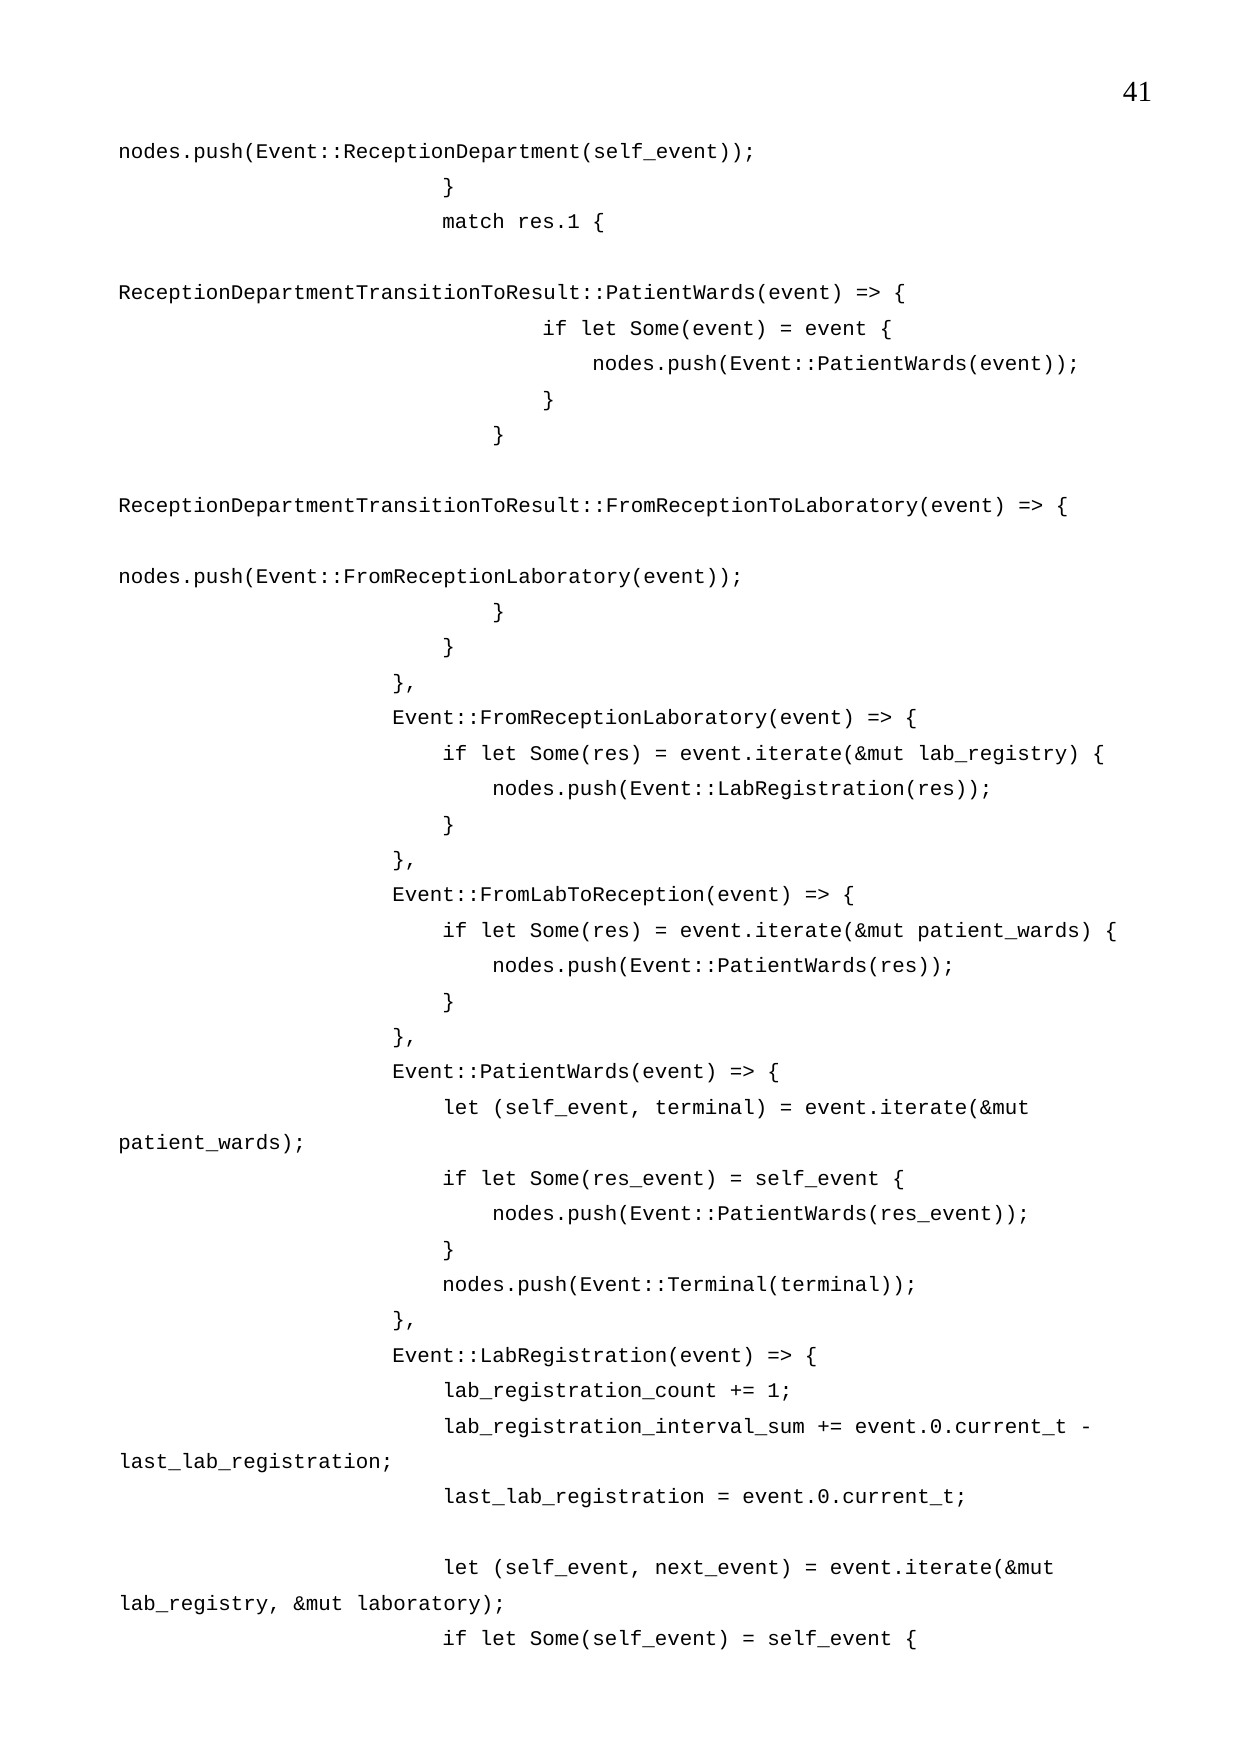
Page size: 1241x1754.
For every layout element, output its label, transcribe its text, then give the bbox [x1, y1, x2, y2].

text if let Some(res) = event.iterate(&mut lab_registry) { [118, 743, 1122, 766]
text nodes.push(Event::LabRegistration(res)); [118, 778, 1122, 802]
text } [118, 176, 1122, 200]
text }, [118, 849, 1122, 873]
text Event::PatientWards(event) => { [118, 1061, 1122, 1085]
text Event::FromReceptionLaboratory(event) => { [118, 707, 1122, 731]
text nodes.push(Event::Terminal(terminal)); [118, 1274, 1122, 1298]
text last_lab_registration = event.0.current_t; [118, 1486, 1122, 1510]
text Event::FromLabToReception(event) => { [118, 884, 1122, 908]
text let (self_event, terminal) = event.iterate(&mut patient_wards); [118, 1097, 1122, 1156]
text } [118, 991, 1122, 1014]
text } [118, 636, 1122, 660]
text }, [118, 1026, 1122, 1050]
text if let Some(res_event) = self_event { [118, 1168, 1122, 1191]
text }, [118, 1309, 1122, 1333]
text } [118, 424, 1122, 448]
text ReceptionDepartmentTransitionToResult::PatientWards(event) => { [118, 247, 1122, 306]
text match res.1 { [118, 211, 1122, 235]
text } [118, 1238, 1122, 1262]
text lab_registration_interval_sum += event.0.current_t - last_lab_registration; [118, 1416, 1122, 1475]
text if let Some(event) = event { [118, 318, 1122, 341]
text }, [118, 672, 1122, 696]
text Event::LabRegistration(event) => { [118, 1345, 1122, 1368]
text nodes.push(Event::FromReceptionLaboratory(event)); [118, 530, 1122, 589]
text lab_registration_count += 1; [118, 1380, 1122, 1404]
text nodes.push(Event::PatientWards(res)); [118, 955, 1122, 979]
text nodes.push(Event::ReceptionDepartment(self_event)); [118, 105, 1122, 164]
text let (self_event, next_event) = event.iterate(&mut lab_registry, &mut laboratory); [118, 1557, 1122, 1616]
text ReceptionDepartmentTransitionToResult::FromReceptionToLaboratory(event) => { [118, 459, 1122, 518]
text nodes.push(Event::PatientWards(res_event)); [118, 1203, 1122, 1227]
text if let Some(self_event) = self_event { [118, 1628, 1122, 1652]
text } [118, 813, 1122, 837]
text nodes.push(Event::PatientWards(event)); [118, 353, 1122, 377]
text } [118, 601, 1122, 625]
text if let Some(res) = event.iterate(&mut patient_wards) { [118, 920, 1122, 943]
text } [118, 388, 1122, 412]
